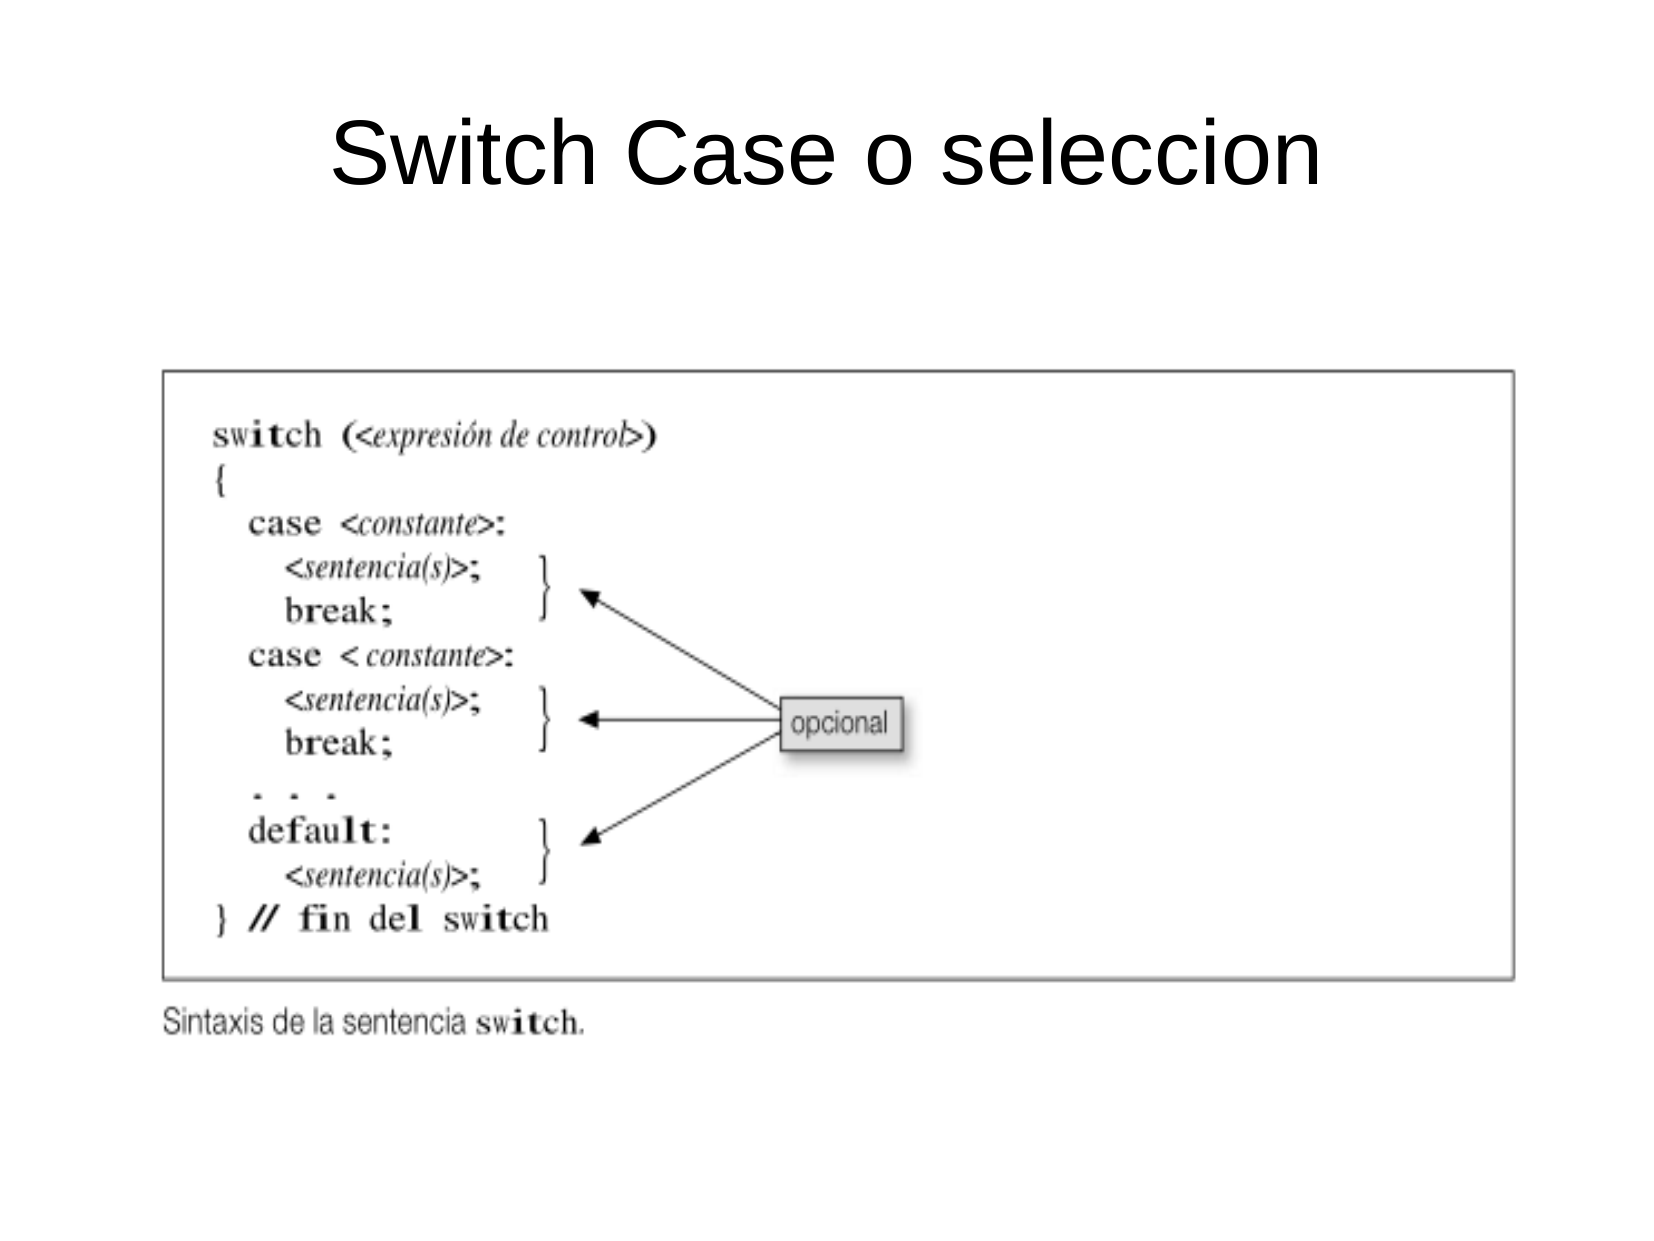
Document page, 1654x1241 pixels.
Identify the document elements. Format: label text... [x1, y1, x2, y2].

picture [147, 354, 1536, 1063]
title Switch Case o seleccion [82, 49, 1571, 257]
